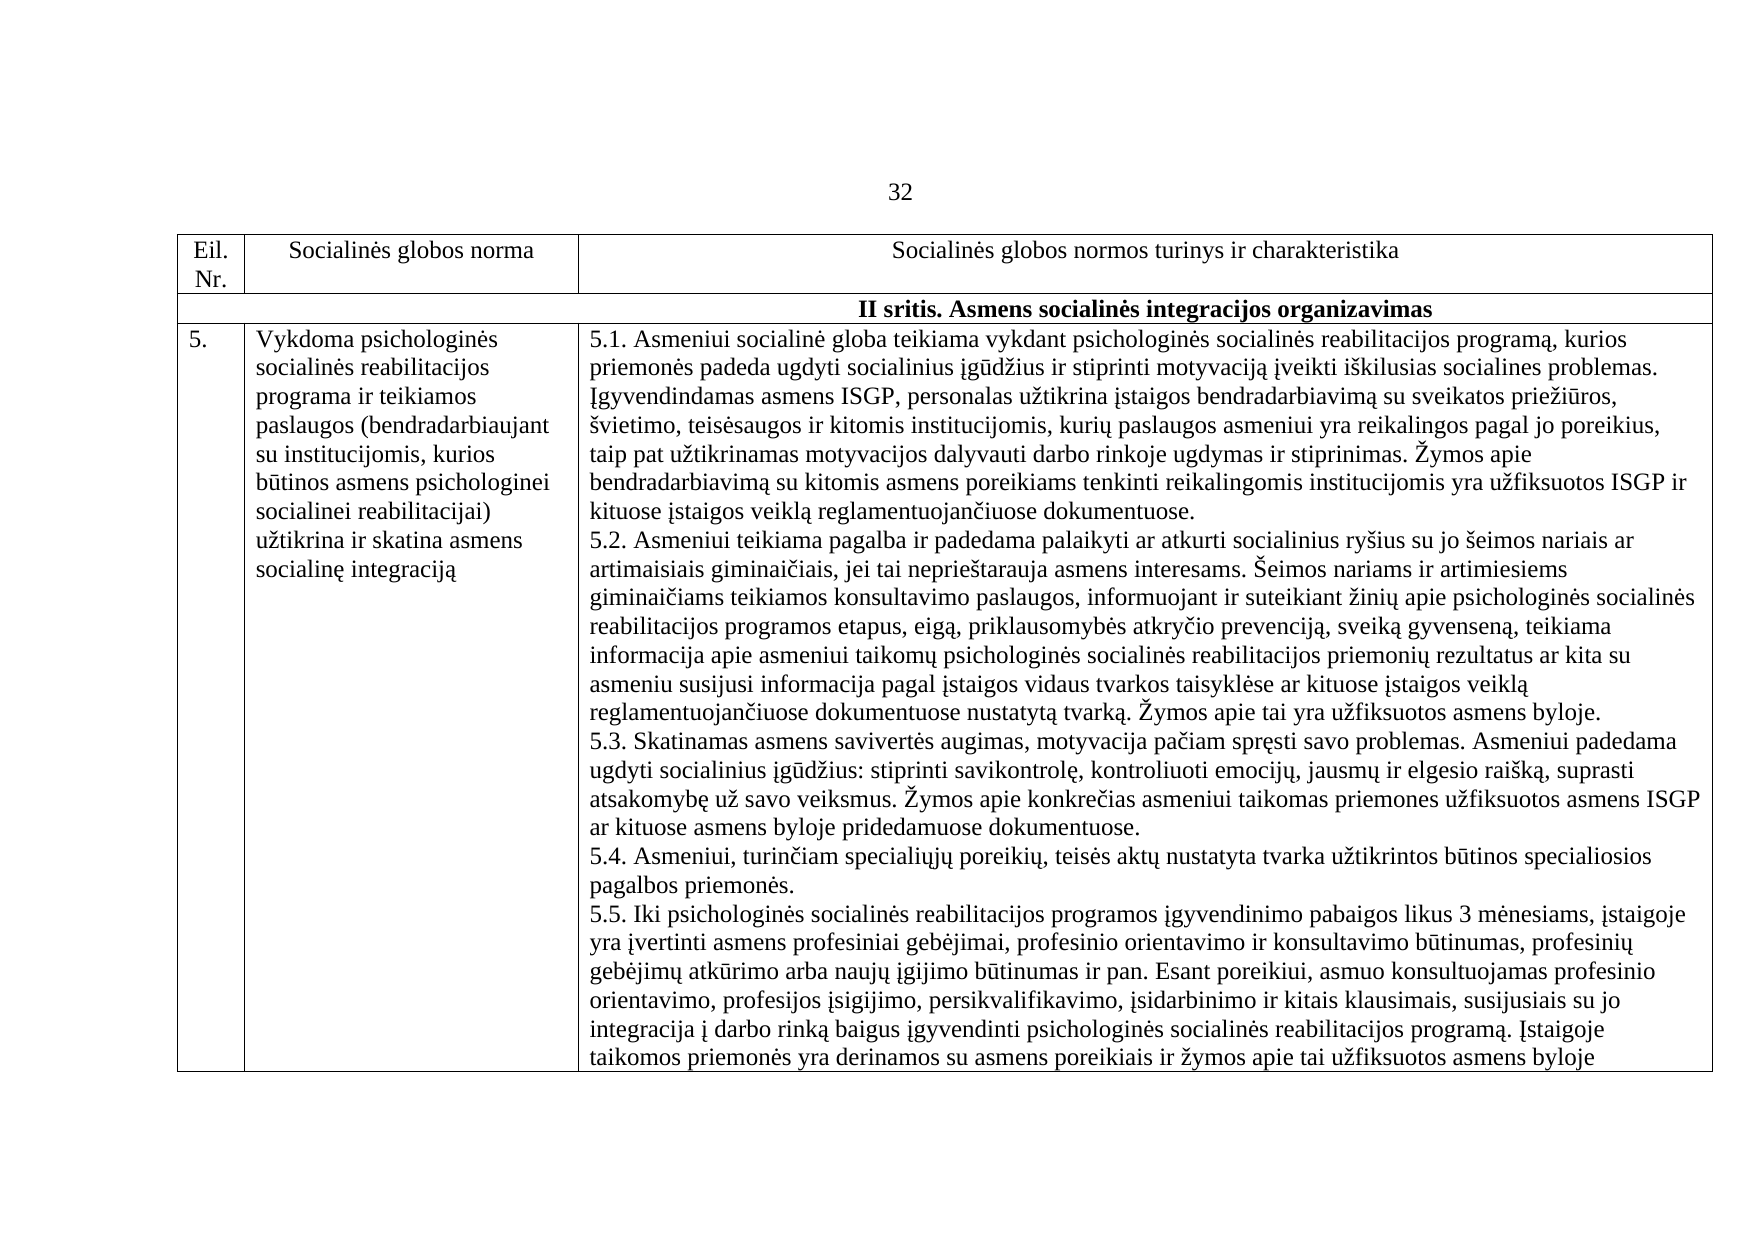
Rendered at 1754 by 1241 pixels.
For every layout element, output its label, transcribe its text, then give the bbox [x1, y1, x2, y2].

table_cell [178, 294, 244, 323]
table_header Socialinės globos normos turinys ir charakteristika [579, 235, 1712, 293]
table_cell 5. [178, 324, 244, 1071]
table_cell II sritis. Asmens socialinės integracijos organizavimas [578, 294, 1712, 323]
table_cell 5.1. Asmeniui socialinė globa teikiama vykdant psichologinės socialinės reabilitacijos programą, kurios priemonės padeda ugdyti socialinius įgūdžius ir stiprinti motyvaciją įveikti iškilusias socialines problemas. Įgyvendindamas asmens ISGP, personalas užtikrina įstaigos bendradarbiavimą su sveikatos priežiūros, švietimo, teisėsaugos ir kitomis institucijomis, kurių paslaugos asmeniui yra reikalingos pagal jo poreikius, taip pat užtikrinamas motyvacijos dalyvauti darbo rinkoje ugdymas ir stiprinimas. Žymos apie bendradarbiavimą su kitomis asmens poreikiams tenkinti reikalingomis institucijomis yra užfiksuotos ISGP ir kituose įstaigos veiklą reglamentuojančiuose dokumentuose. 5.2. Asmeniui teikiama pagalba ir padedama palaikyti ar atkurti socialinius ryšius su jo šeimos nariais ar artimaisiais giminaičiais, jei tai neprieštarauja asmens interesams. Šeimos nariams ir artimiesiems giminaičiams teikiamos konsultavimo paslaugos, informuojant ir suteikiant žinių apie psichologinės socialinės reabilitacijos programos etapus, eigą, priklausomybės atkryčio prevenciją, sveiką gyvenseną, teikiama informacija apie asmeniui taikomų psichologinės socialinės reabilitacijos priemonių rezultatus ar kita su asmeniu susijusi informacija pagal įstaigos vidaus tvarkos taisyklėse ar kituose įstaigos veiklą reglamentuojančiuose dokumentuose nustatytą tvarką. Žymos apie tai yra užfiksuotos asmens byloje. 5.3. Skatinamas asmens savivertės augimas, motyvacija pačiam spręsti savo problemas. Asmeniui padedama ugdyti socialinius įgūdžius: stiprinti savikontrolę, kontroliuoti emocijų, jausmų ir elgesio raišką, suprasti atsakomybę už savo veiksmus. Žymos apie konkrečias asmeniui taikomas priemones užfiksuotos asmens ISGP ar kituose asmens byloje pridedamuose dokumentuose. 5.4. Asmeniui, turinčiam specialiųjų poreikių, teisės aktų nustatyta tvarka užtikrintos būtinos specialiosios pagalbos priemonės. 5.5. Iki psichologinės socialinės reabilitacijos programos įgyvendinimo pabaigos likus 3 mėnesiams, įstaigoje yra įvertinti asmens profesiniai gebėjimai, profesinio orientavimo ir konsultavimo būtinumas, profesinių gebėjimų atkūrimo arba naujų įgijimo būtinumas ir pan. Esant poreikiui, asmuo konsultuojamas profesinio orientavimo, profesijos įsigijimo, persikvalifikavimo, įsidarbinimo ir kitais klausimais, susijusiais su jo integracija į darbo rinką baigus įgyvendinti psichologinės socialinės reabilitacijos programą. Įstaigoje taikomos priemonės yra derinamos su asmens poreikiais ir žymos apie tai užfiksuotos asmens byloje [579, 324, 1712, 1071]
table_cell [244, 294, 578, 323]
table_cell Vykdoma psichologinės socialinės reabilitacijos programa ir teikiamos paslaugos (bendradarbiaujant su institucijomis, kurios būtinos asmens psichologinei socialinei reabilitacijai) užtikrina ir skatina asmens socialinę integraciją [245, 324, 578, 1071]
table_header Socialinės globos norma [245, 235, 578, 293]
table_header Eil. Nr. [178, 235, 244, 293]
